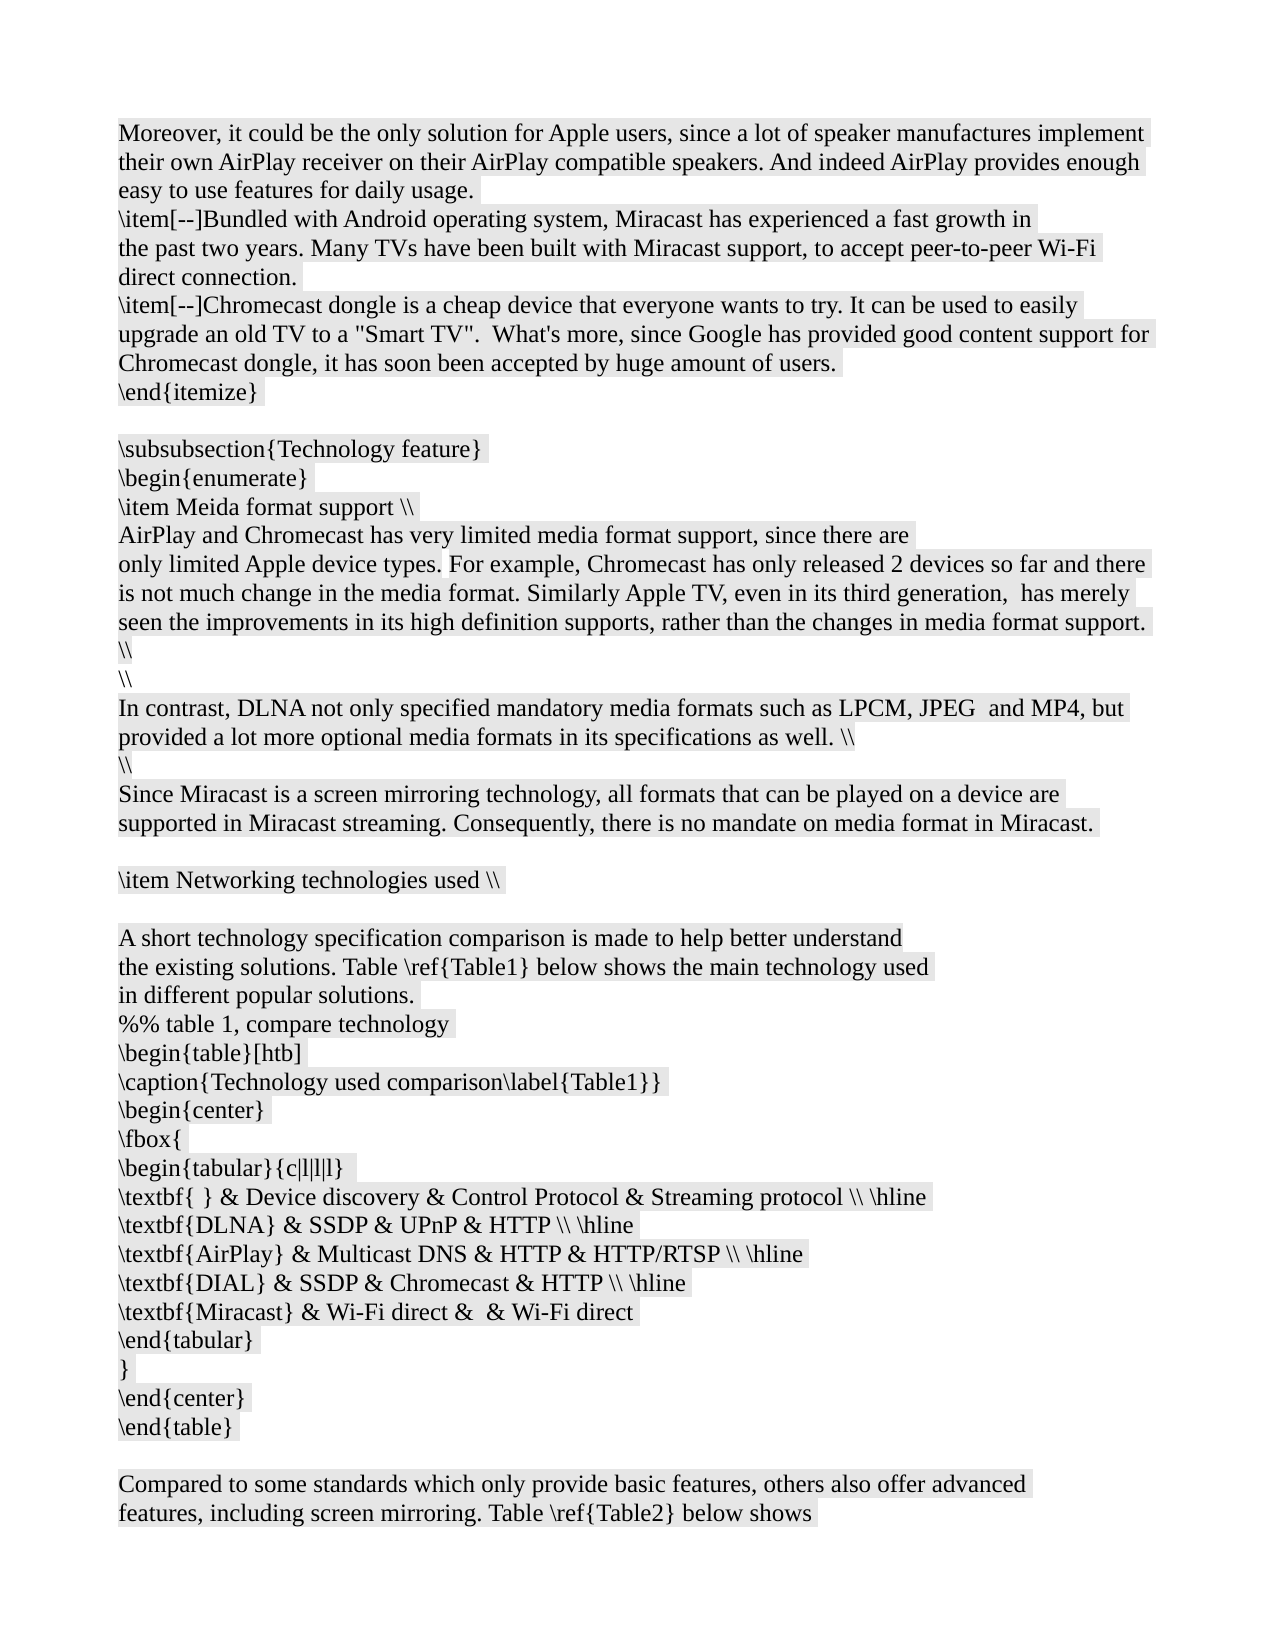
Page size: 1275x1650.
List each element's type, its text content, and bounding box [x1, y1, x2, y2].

text \fbox{ [118, 1124, 1157, 1153]
text Compared to some standards which only provide basic features, others also offer advanced [118, 1469, 1157, 1498]
text \item[--]Bundled with Android operating system, Miracast has experienced a fast growth in [118, 204, 1157, 233]
text the existing solutions. Table \ref{Table1} below shows the main technology used [118, 952, 1157, 981]
text \end{tabular} [118, 1326, 1157, 1354]
text \textbf{DIAL} & SSDP & Chromecast & HTTP \\ \hline [118, 1268, 1157, 1297]
text AirPlay and Chromecast has very limited media format support, since there are [118, 521, 1157, 549]
text In contrast, DLNA not only specified mandatory media formats such as LPCM, JPEG and MP4, but provided a lot more optional media formats in its specifications as well. \\ [118, 693, 1157, 751]
text \subsubsection{Technology feature} [118, 434, 1157, 463]
text the past two years. Many TVs have been built with Miracast support, to accept peer-to-peer Wi-Fi direct connection. [118, 233, 1157, 291]
text \end{itemize} [118, 377, 1157, 406]
text Moreover, it could be the only solution for Apple users, since a lot of speaker manufactures implement their own AirPlay receiver on their AirPlay compatible speakers. And indeed AirPlay provides enough easy to use features for daily usage. [118, 118, 1157, 204]
text A short technology specification comparison is made to help better understand [118, 923, 1157, 952]
text } [118, 1354, 1157, 1383]
text \textbf{Miracast} & Wi-Fi direct & & Wi-Fi direct [118, 1297, 1157, 1326]
text features, including screen mirroring. Table \ref{Table2} below shows [118, 1498, 1157, 1527]
text \textbf{AirPlay} & Multicast DNS & HTTP & HTTP/RTSP \\ \hline [118, 1239, 1157, 1268]
text \item[--]Chromecast dongle is a cheap device that everyone wants to try. It can be used to easily upgrade an old TV to a "Smart TV". What's more, since Google has provided good content support for Chromecast dongle, it has soon been accepted by huge amount of users. [118, 291, 1157, 377]
text \textbf{DLNA} & SSDP & UPnP & HTTP \\ \hline [118, 1211, 1157, 1239]
text \item Networking technologies used \\ [118, 866, 1157, 894]
text %% table 1, compare technology [118, 1009, 1157, 1038]
text in different popular solutions. [118, 981, 1157, 1009]
text \begin{center} [118, 1096, 1157, 1124]
text \\ [118, 751, 1157, 779]
text \begin{table}[htb] [118, 1038, 1157, 1067]
text \begin{enumerate} [118, 463, 1157, 492]
text \end{center} [118, 1383, 1157, 1412]
text \begin{tabular}{c|l|l|l} [118, 1153, 1157, 1182]
text only limited Apple device types. For example, Chromecast has only released 2 devices so far and there is not much change in the media format. Similarly Apple TV, even in its third generation, has merely seen the improvements in its high definition supports, rather than the changes in media format support. \\ [118, 549, 1157, 664]
text \caption{Technology used comparison\label{Table1}} [118, 1067, 1157, 1096]
text \end{table} [118, 1412, 1157, 1441]
text Since Miracast is a screen mirroring technology, all formats that can be played on a device are supported in Miracast streaming. Consequently, there is no mandate on media format in Miracast. [118, 779, 1157, 837]
text \item Meida format support \\ [118, 492, 1157, 521]
text \\ [118, 664, 1157, 693]
text \textbf{ } & Device discovery & Control Protocol & Streaming protocol \\ \hline [118, 1182, 1157, 1211]
